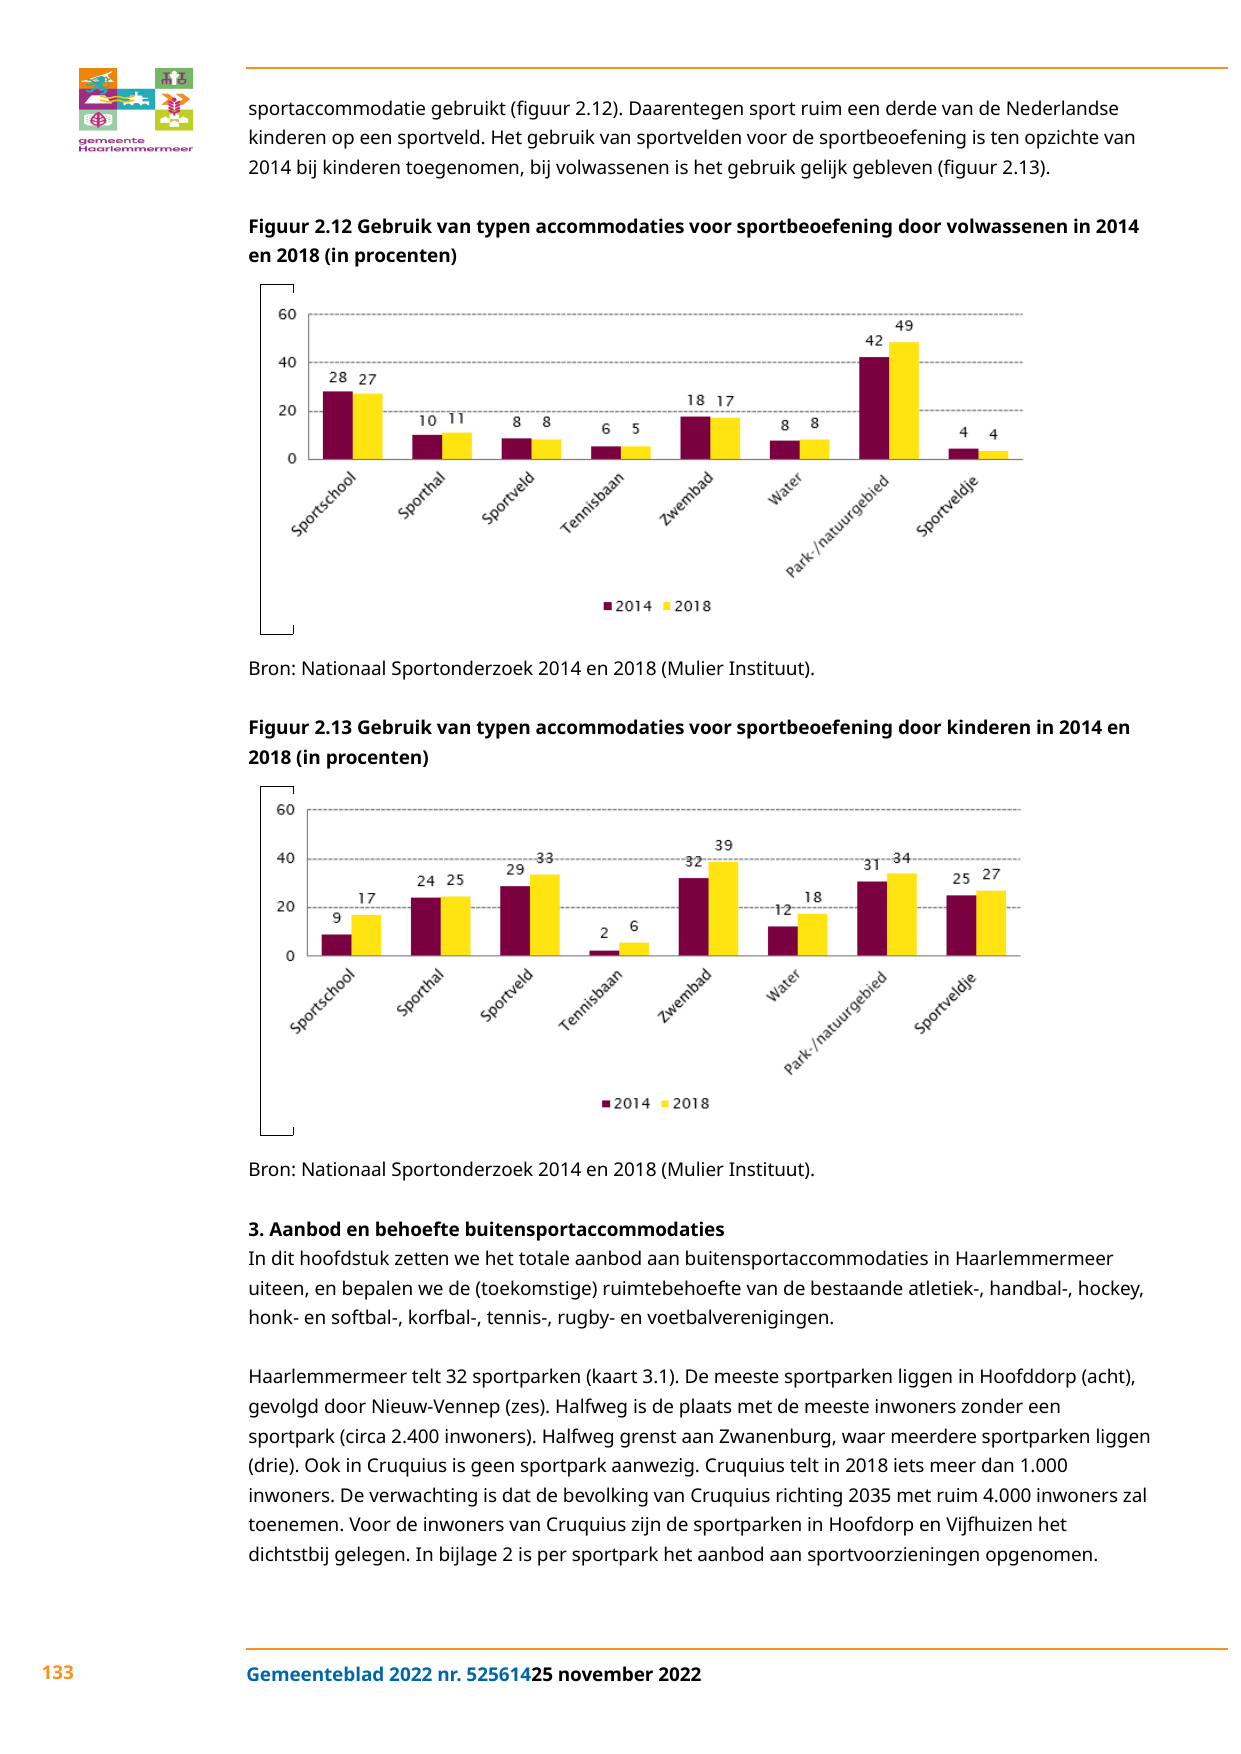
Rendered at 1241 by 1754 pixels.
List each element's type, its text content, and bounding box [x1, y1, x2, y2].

text Bron: Nationaal Sportonderzoek 2014 en 2018 (Mulier Instituut). [248, 655, 1152, 681]
picture [268, 794, 1037, 1127]
text 3. Aanbod en behoefte buitensportaccommodaties [248, 1216, 1152, 1242]
text sportaccommodatie gebruikt (figuur 2.12). Daarentegen sport ruim een derde van de Nederlandse kinderen op een sportveld. Het gebruik van sportvelden voor de sportbeoefening is ten opzichte van 2014 bij kinderen toegenomen, bij volwassenen is het gebruik gelijk gebleven (figuur 2.13). [248, 95, 1152, 180]
text Figuur 2.13 Gebruik van typen accommodaties voor sportbeoefening door kinderen in 2014 en 2018 (in procenten) [248, 714, 1152, 770]
text Haarlemmermeer telt 32 sportparken (kaart 3.1). De meeste sportparken liggen in Hoofddorp (acht), gevolgd door Nieuw-Vennep (zes). Halfweg is de plaats met de meeste inwoners zonder een sportpark (circa 2.400 inwoners). Halfweg grenst aan Zwanenburg, waar meerdere sportparken liggen (drie). Ook in Cruquius is geen sportpark aanwezig. Cruquius telt in 2018 iets meer dan 1.000 inwoners. De verwachting is dat de bevolking van Cruquius richting 2035 met ruim 4.000 inwoners zal toenemen. Voor de inwoners van Cruquius zijn de sportparken in Hoofdorp en Vijfhuizen het dichtstbij gelegen. In bijlage 2 is per sportpark het aanbod aan sportvoorzieningen opgenomen. [248, 1364, 1152, 1567]
text Bron: Nationaal Sportonderzoek 2014 en 2018 (Mulier Instituut). [248, 1157, 1152, 1182]
picture [41, 47, 231, 172]
text In dit hoofdstuk zetten we het totale aanbod aan buitensportaccommodaties in Haarlemmermeer uiteen, en bepalen we de (toekomstige) ruimtebehoefte van de bestaande atletiek-, handbal-, hockey, honk- en softbal-, korfbal-, tennis-, rugby- en voetbalverenigingen. [248, 1245, 1152, 1330]
picture [268, 293, 1037, 625]
text Figuur 2.12 Gebruik van typen accommodaties voor sportbeoefening door volwassenen in 2014 en 2018 (in procenten) [248, 213, 1152, 268]
